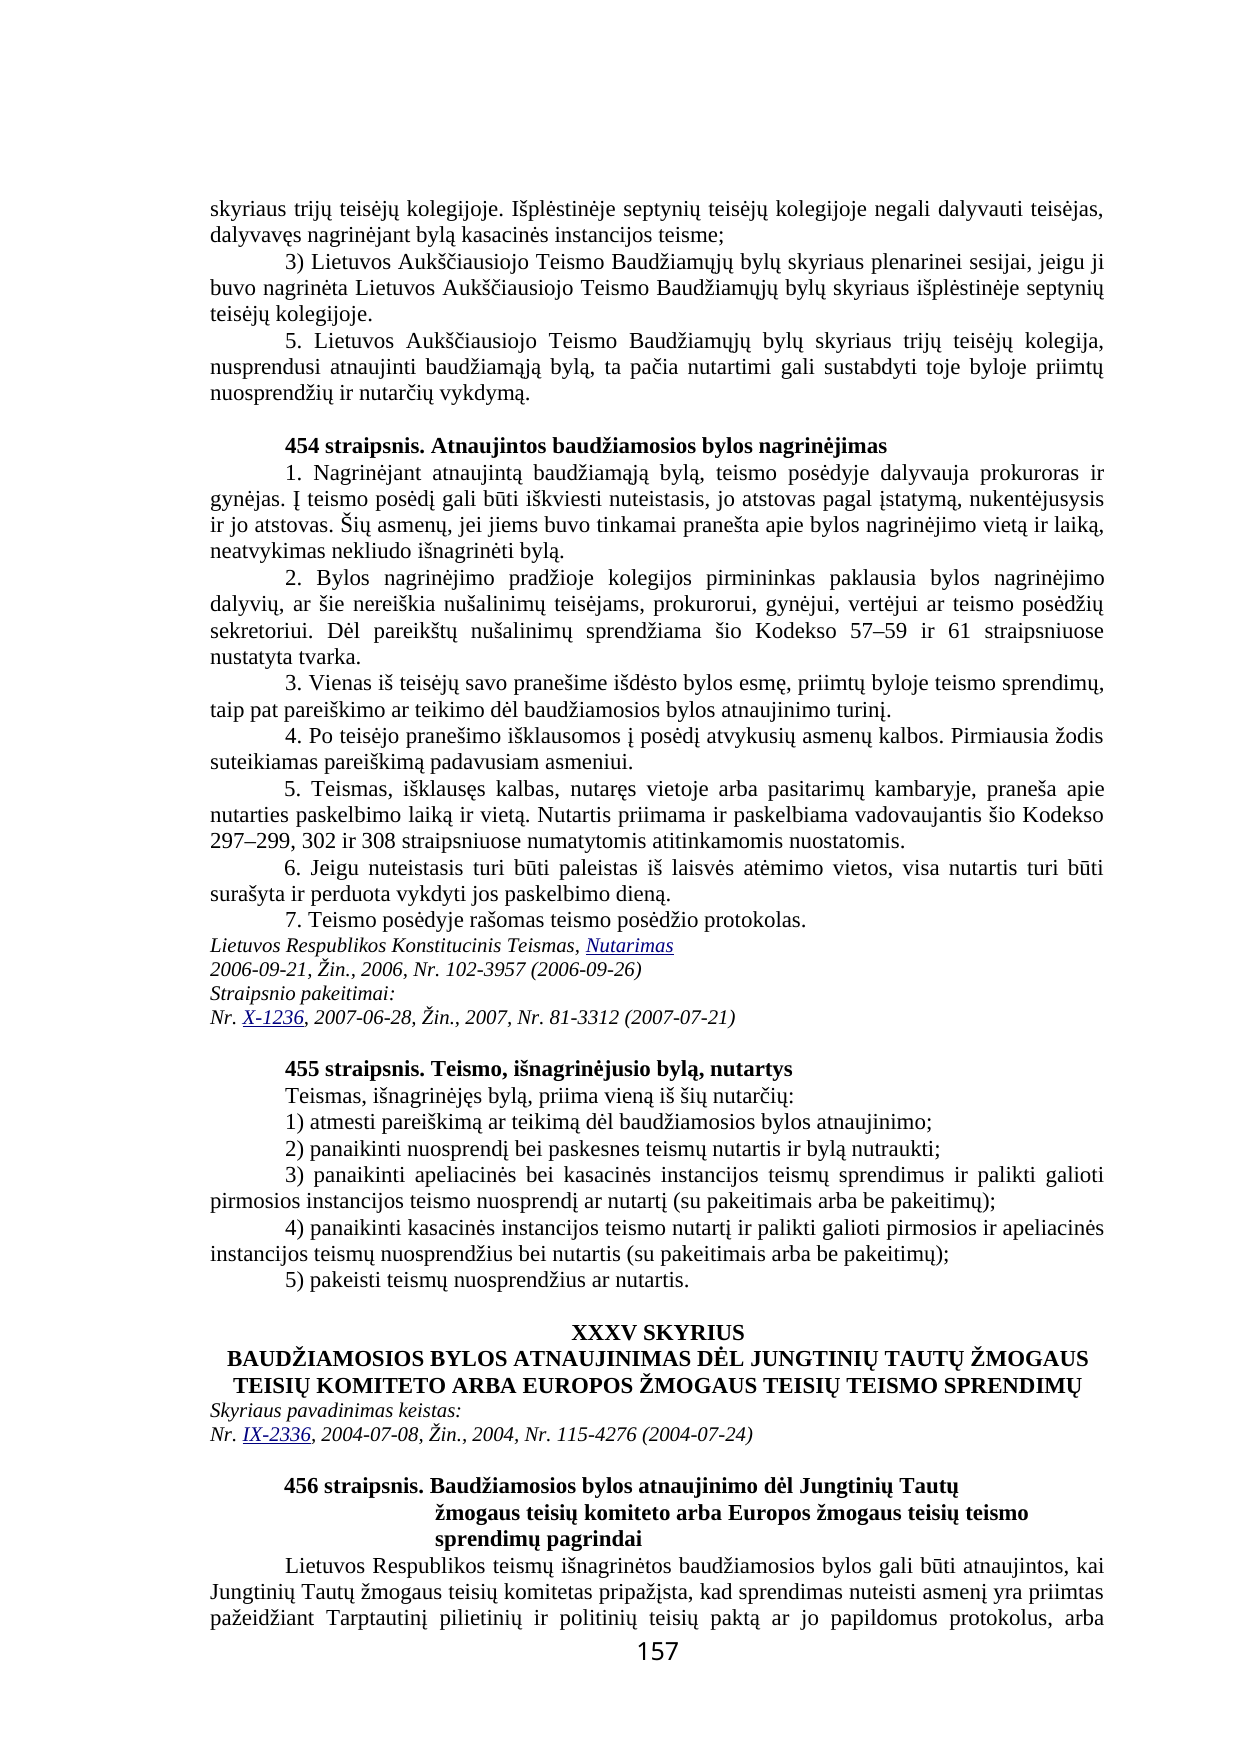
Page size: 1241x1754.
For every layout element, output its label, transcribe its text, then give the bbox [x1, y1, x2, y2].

text 455 straipsnis. Teismo, išnagrinėjusio bylą, nutartys [210, 1056, 1106, 1082]
text Lietuvos Respublikos teismų išnagrinėtos baudžiamosios bylos gali būti atnaujintos, kai Jungtinių Tautų žmogaus teisių komitetas pripažįsta, kad sprendimas nuteisti asmenį yra priimtas pažeidžiant Tarptautinį pilietinių ir politinių teisių paktą ar jo papildomus protokolus, arba [210, 1552, 1106, 1631]
text 3. Vienas iš teisėjų savo pranešime išdėsto bylos esmę, priimtų byloje teismo sprendimų, taip pat pareiškimo ar teikimo dėl baudžiamosios bylos atnaujinimo turinį. [210, 669, 1106, 722]
text 456 straipsnis. Baudžiamosios bylos atnaujinimo dėl Jungtinių Tautų [210, 1473, 1106, 1499]
text Nr. IX-2336, 2004-07-08, Žin., 2004, Nr. 115-4276 (2004-07-24) [210, 1422, 1106, 1446]
text 7. Teismo posėdyje rašomas teismo posėdžio protokolas. [210, 907, 1106, 933]
text 5) pakeisti teismų nuosprendžius ar nutartis. [210, 1266, 1106, 1293]
text 2. Bylos nagrinėjimo pradžioje kolegijos pirmininkas paklausia bylos nagrinėjimo dalyvių, ar šie nereiškia nušalinimų teisėjams, prokurorui, gynėjui, vertėjui ar teismo posėdžių sekretoriui. Dėl pareikštų nušalinimų sprendžiama šio Kodekso 57–59 ir 61 straipsniuose nustatyta tvarka. [210, 564, 1106, 669]
text 1. Nagrinėjant atnaujintą baudžiamąją bylą, teismo posėdyje dalyvauja prokuroras ir gynėjas. Į teismo posėdį gali būti iškviesti nuteistasis, jo atstovas pagal įstatymą, nukentėjusysis ir jo atstovas. Šių asmenų, jei jiems buvo tinkamai pranešta apie bylos nagrinėjimo vietą ir laiką, neatvykimas nekliudo išnagrinėti bylą. [210, 458, 1106, 564]
text 5. Lietuvos Aukščiausiojo Teismo Baudžiamųjų bylų skyriaus trijų teisėjų kolegija, nusprendusi atnaujinti baudžiamąją bylą, ta pačia nutartimi gali sustabdyti toje byloje priimtų nuosprendžių ir nutarčių vykdymą. [210, 327, 1106, 406]
text Teismas, išnagrinėjęs bylą, priima vieną iš šių nutarčių: [210, 1082, 1106, 1108]
text Skyriaus pavadinimas keistas: [210, 1398, 1106, 1422]
text 2006-09-21, Žin., 2006, Nr. 102-3957 (2006-09-26) [210, 957, 1106, 981]
text 4) panaikinti kasacinės instancijos teismo nutartį ir palikti galioti pirmosios ir apeliacinės instancijos teismų nuosprendžius bei nutartis (su pakeitimais arba be pakeitimų); [210, 1214, 1106, 1266]
text 6. Jeigu nuteistasis turi būti paleistas iš laisvės atėmimo vietos, visa nutartis turi būti surašyta ir perduota vykdyti jos paskelbimo dieną. [210, 854, 1106, 907]
text Lietuvos Respublikos Konstitucinis Teismas, Nutarimas [210, 933, 1106, 957]
text 5. Teismas, išklausęs kalbas, nutaręs vietoje arba pasitarimų kambaryje, praneša apie nutarties paskelbimo laiką ir vietą. Nutartis priimama ir paskelbiama vadovaujantis šio Kodekso 297–299, 302 ir 308 straipsniuose numatytomis atitinkamomis nuostatomis. [210, 775, 1106, 854]
text 3) panaikinti apeliacinės bei kasacinės instancijos teismų sprendimus ir palikti galioti pirmosios instancijos teismo nuosprendį ar nutartį (su pakeitimais arba be pakeitimų); [210, 1161, 1106, 1214]
text 2) panaikinti nuosprendį bei paskesnes teismų nutartis ir bylą nutraukti; [210, 1134, 1106, 1161]
text 3) Lietuvos Aukščiausiojo Teismo Baudžiamųjų bylų skyriaus plenarinei sesijai, jeigu ji buvo nagrinėta Lietuvos Aukščiausiojo Teismo Baudžiamųjų bylų skyriaus išplėstinėje septynių teisėjų kolegijoje. [210, 248, 1106, 327]
text Nr. X-1236, 2007-06-28, Žin., 2007, Nr. 81-3312 (2007-07-21) [210, 1005, 1106, 1029]
text 454 straipsnis. Atnaujintos baudžiamosios bylos nagrinėjimas [210, 432, 1106, 458]
text XXXV SKYRIUS [210, 1319, 1106, 1345]
text Straipsnio pakeitimai: [210, 981, 1106, 1005]
text žmogaus teisių komiteto arba Europos žmogaus teisių teismo [360, 1499, 1106, 1525]
text BAUDŽIAMOSIOS BYLOS ATNAUJINIMAS DĖL JUNGTINIŲ TAUTŲ ŽMOGAUS TEISIŲ KOMITETO ARBA EUROPOS ŽMOGAUS TEISIŲ TEISMO SPRENDIMŲ [210, 1345, 1106, 1398]
text 1) atmesti pareiškimą ar teikimą dėl baudžiamosios bylos atnaujinimo; [210, 1108, 1106, 1134]
text skyriaus trijų teisėjų kolegijoje. Išplėstinėje septynių teisėjų kolegijoje negali dalyvauti teisėjas, dalyvavęs nagrinėjant bylą kasacinės instancijos teisme; [210, 195, 1106, 248]
text sprendimų pagrindai [360, 1525, 1106, 1552]
text 4. Po teisėjo pranešimo išklausomos į posėdį atvykusių asmenų kalbos. Pirmiausia žodis suteikiamas pareiškimą padavusiam asmeniui. [210, 722, 1106, 775]
